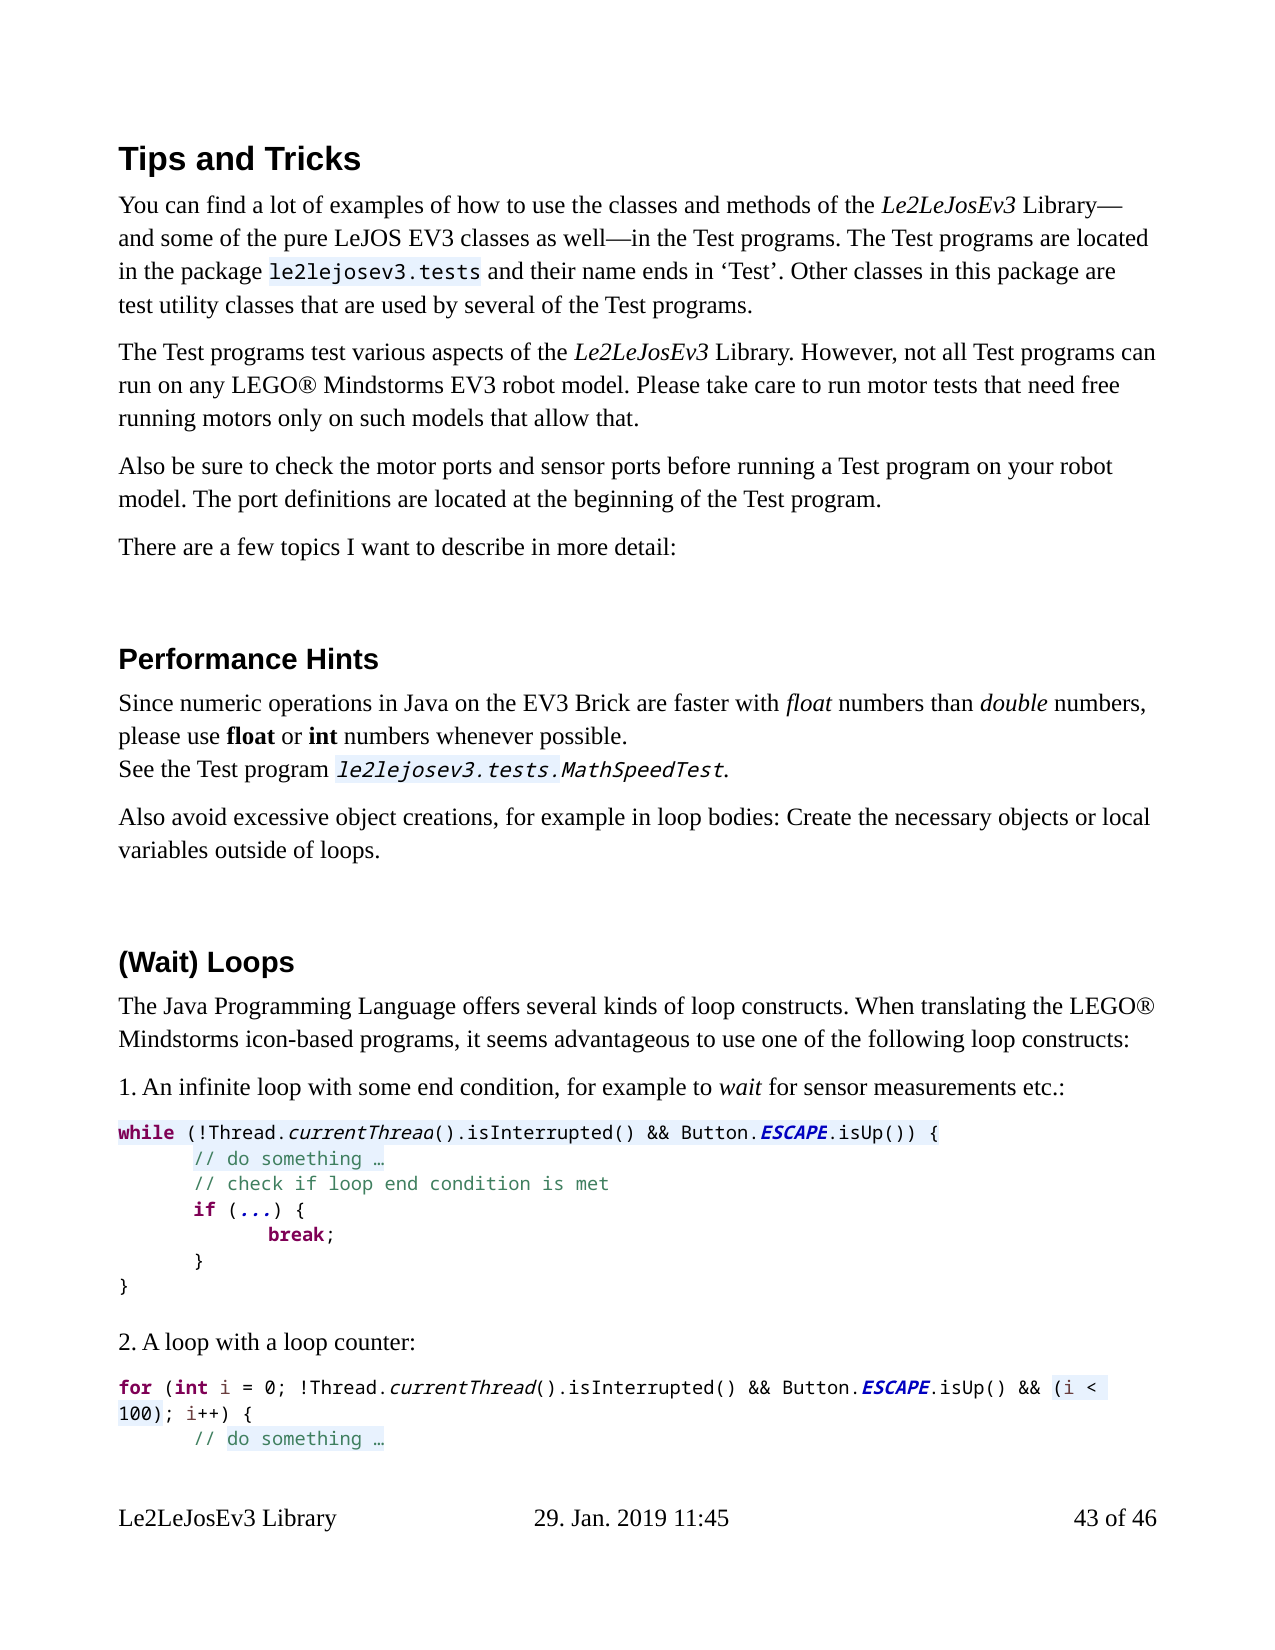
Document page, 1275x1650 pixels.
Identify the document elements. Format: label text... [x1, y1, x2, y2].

text // do something … [118, 1426, 1157, 1451]
text if (...) { [118, 1196, 1157, 1222]
subtitle Performance Hints [118, 642, 1157, 675]
text The Java Programming Language offers several kinds of loop constructs. When translating the LEGO® Mindstorms icon-based programs, it seems advantageous to use one of the following loop constructs: [118, 991, 1157, 1053]
text The Test programs test various aspects of the Le2LeJosEv3 Library. However, not all Test programs can run on any LEGO® Mindstorms EV3 robot model. Please take care to run motor tests that need free running motors only on such models that allow that. [118, 337, 1157, 432]
text 2. A loop with a loop counter: [118, 1327, 1157, 1356]
text Also avoid excessive object creations, for example in loop bodies: Create the necessary objects or local variables outside of loops. [118, 802, 1157, 864]
text // check if loop end condition is met [118, 1171, 1157, 1196]
text } [118, 1273, 1157, 1298]
subtitle Tips and Tricks [118, 139, 1157, 178]
text Also be sure to check the motor ports and sensor ports before running a Test program on your robot model. The port definitions are located at the beginning of the Test program. [118, 451, 1157, 513]
subtitle (Wait) Loops [118, 945, 1157, 979]
text You can find a lot of examples of how to use the classes and methods of the Le2LeJosEv3 Library—and some of the pure LeJOS EV3 classes as well—in the Test programs. The Test programs are located in the package le2lejosev3.tests and their name ends in ‘Test’. Other classes in this package are test utility classes that are used by several of the Test programs. [118, 190, 1157, 319]
text Since numeric operations in Java on the EV3 Brick are faster with float numbers than double numbers, please use float or int numbers whenever possible. See the Test program le2lejosev3.tests.MathSpeedTest. [118, 688, 1157, 783]
text 1. An infinite loop with some end condition, for example to wait for sensor measurements etc.: [118, 1072, 1157, 1101]
text There are a few topics I want to describe in more detail: [118, 532, 1157, 561]
text break; [118, 1222, 1157, 1247]
text } [118, 1247, 1157, 1273]
text while (!Thread.currentThread().isInterrupted() && Button.ESCAPE.isUp()) { // do something … [118, 1119, 1157, 1171]
text for (int i = 0; !Thread.currentThread().isInterrupted() && Button.ESCAPE.isUp() && (i < 100); i++) { [118, 1374, 1157, 1426]
